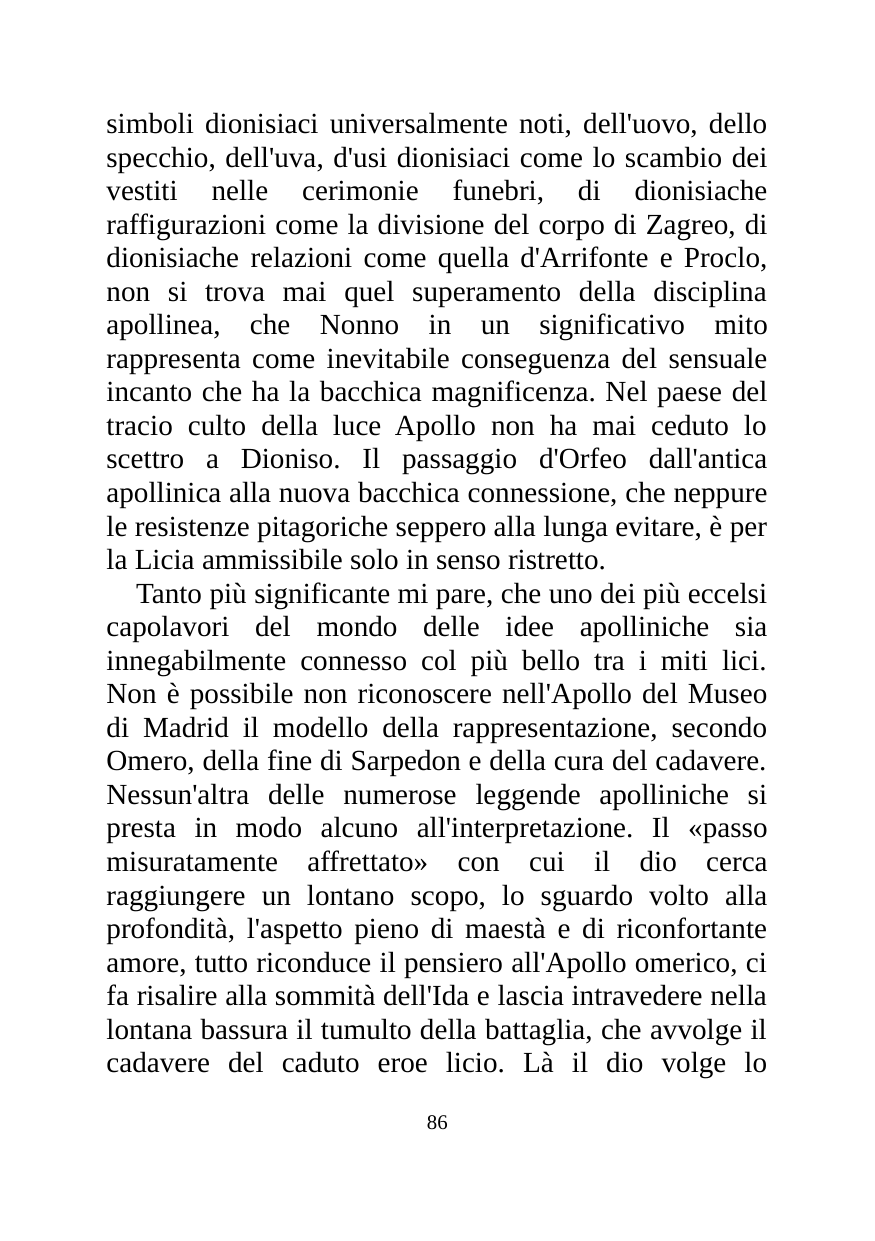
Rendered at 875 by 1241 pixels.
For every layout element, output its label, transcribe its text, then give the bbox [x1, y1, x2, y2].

text simboli dionisiaci universalmente noti, dell'uovo, dello specchio, dell'uva, d'usi dionisiaci come lo scambio dei vestiti nelle cerimonie funebri, di dionisiache raffigurazioni come la divisione del corpo di Zagreo, di dionisiache relazioni come quella d'Arrifonte e Proclo, non si trova mai quel superamento della disciplina apollinea, che Nonno in un significativo mito rappresenta come inevitabile conseguenza del sensuale incanto che ha la bacchica magnificenza. Nel paese del tracio culto della luce Apollo non ha mai ceduto lo scettro a Dioniso. Il passaggio d'Orfeo dall'antica apollinica alla nuova bacchica connessione, che neppure le resistenze pitagoriche seppero alla lunga evitare, è per la Licia ammissibile solo in senso ristretto. [106, 106, 768, 576]
text Tanto più significante mi pare, che uno dei più eccelsi capolavori del mondo delle idee apolliniche sia innegabilmente connesso col più bello tra i miti lici. Non è possibile non riconoscere nell'Apollo del Museo di Madrid il modello della rappresentazione, secondo Omero, della fine di Sarpedon e della cura del cadavere. Nessun'altra delle numerose leggende apolliniche si presta in modo alcuno all'interpretazione. Il «passo misuratamente affrettato» con cui il dio cerca raggiungere un lontano scopo, lo sguardo volto alla profondità, l'aspetto pieno di maestà e di riconfortante amore, tutto riconduce il pensiero all'Apollo omerico, ci fa risalire alla sommità dell'Ida e lascia intravedere nella lontana bassura il tumulto della battaglia, che avvolge il cadavere del caduto eroe licio. Là il dio volge lo [106, 576, 768, 1079]
